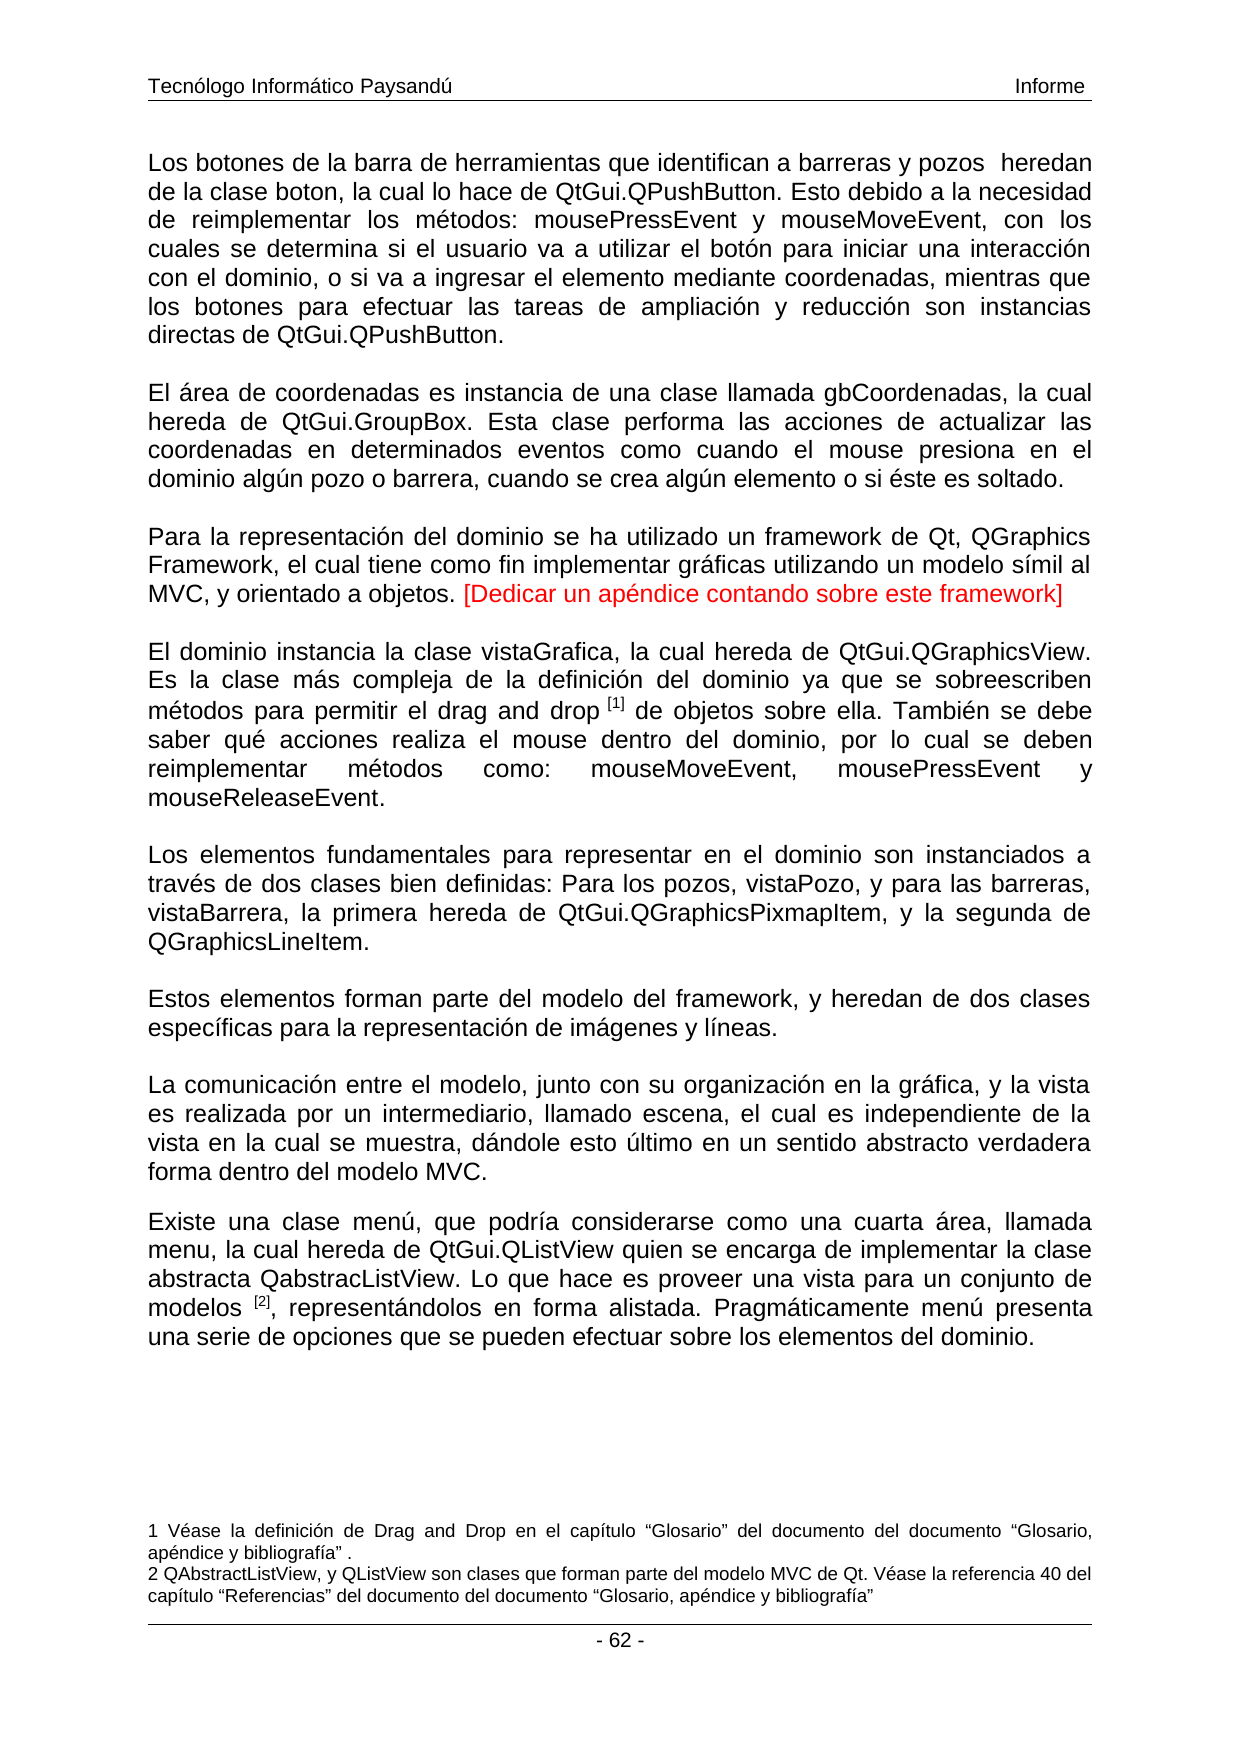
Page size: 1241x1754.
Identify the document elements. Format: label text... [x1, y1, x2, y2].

text La comunicación entre el modelo, junto con su organización en la gráfica, y la vista es realizada por un intermediario, llamado escena, el cual es independiente de la vista en la cual se muestra, dándole esto último en un sentido abstracto verdadera forma dentro del modelo MVC. [148, 1070, 1092, 1185]
text Para la representación del dominio se ha utilizado un framework de Qt, QGraphics Framework, el cual tiene como fin implementar gráficas utilizando un modelo símil al MVC, y orientado a objetos. [Dedicar un apéndice contando sobre este framework] [148, 521, 1092, 608]
text Véase la definición de Drag and Drop en el capítulo “Glosario” del documento del documento “Glosario, apéndice y bibliografía” . [148, 1520, 1092, 1563]
text El dominio instancia la clase vistaGrafica, la cual hereda de QtGui.QGraphicsView. Es la clase más compleja de la definición del dominio ya que se sobreescriben métodos para permitir el drag and drop [] de objetos sobre ella. También se debe saber qué acciones realiza el mouse dentro del dominio, por lo cual se deben reimplementar métodos como: mouseMoveEvent, mousePressEvent y mouseReleaseEvent. [148, 636, 1092, 811]
text Estos elementos forman parte del modelo del framework, y heredan de dos clases específicas para la representación de imágenes y líneas. [148, 984, 1092, 1041]
text Los elementos fundamentales para representar en el dominio son instanciados a través de dos clases bien definidas: Para los pozos, vistaPozo, y para las barreras, vistaBarrera, la primera hereda de QtGui.QGraphicsPixmapItem, y la segunda de QGraphicsLineItem. [148, 840, 1092, 955]
text Los botones de la barra de herramientas que identifican a barreras y pozos heredan de la clase boton, la cual lo hace de QtGui.QPushButton. Esto debido a la necesidad de reimplementar los métodos: mousePressEvent y mouseMoveEvent, con los cuales se determina si el usuario va a utilizar el botón para iniciar una interacción con el dominio, o si va a ingresar el elemento mediante coordenadas, mientras que los botones para efectuar las tareas de ampliación y reducción son instancias directas de QtGui.QPushButton. [148, 148, 1092, 349]
text Existe una clase menú, que podría considerarse como una cuarta área, llamada menu, la cual hereda de QtGui.QListView quien se encarga de implementar la clase abstracta QabstracListView. Lo que hace es proveer una vista para un conjunto de modelos [], representándolos en forma alistada. Pragmáticamente menú presenta una serie de opciones que se pueden efectuar sobre los elementos del dominio. [148, 1207, 1092, 1351]
text El área de coordenadas es instancia de una clase llamada gbCoordenadas, la cual hereda de QtGui.GroupBox. Esta clase performa las acciones de actualizar las coordenadas en determinados eventos como cuando el mouse presiona en el dominio algún pozo o barrera, cuando se crea algún elemento o si éste es soltado. [148, 378, 1092, 493]
text QAbstractListView, y QListView son clases que forman parte del modelo MVC de Qt. Véase la referencia 40 del capítulo “Referencias” del documento del documento “Glosario, apéndice y bibliografía” [148, 1563, 1092, 1606]
